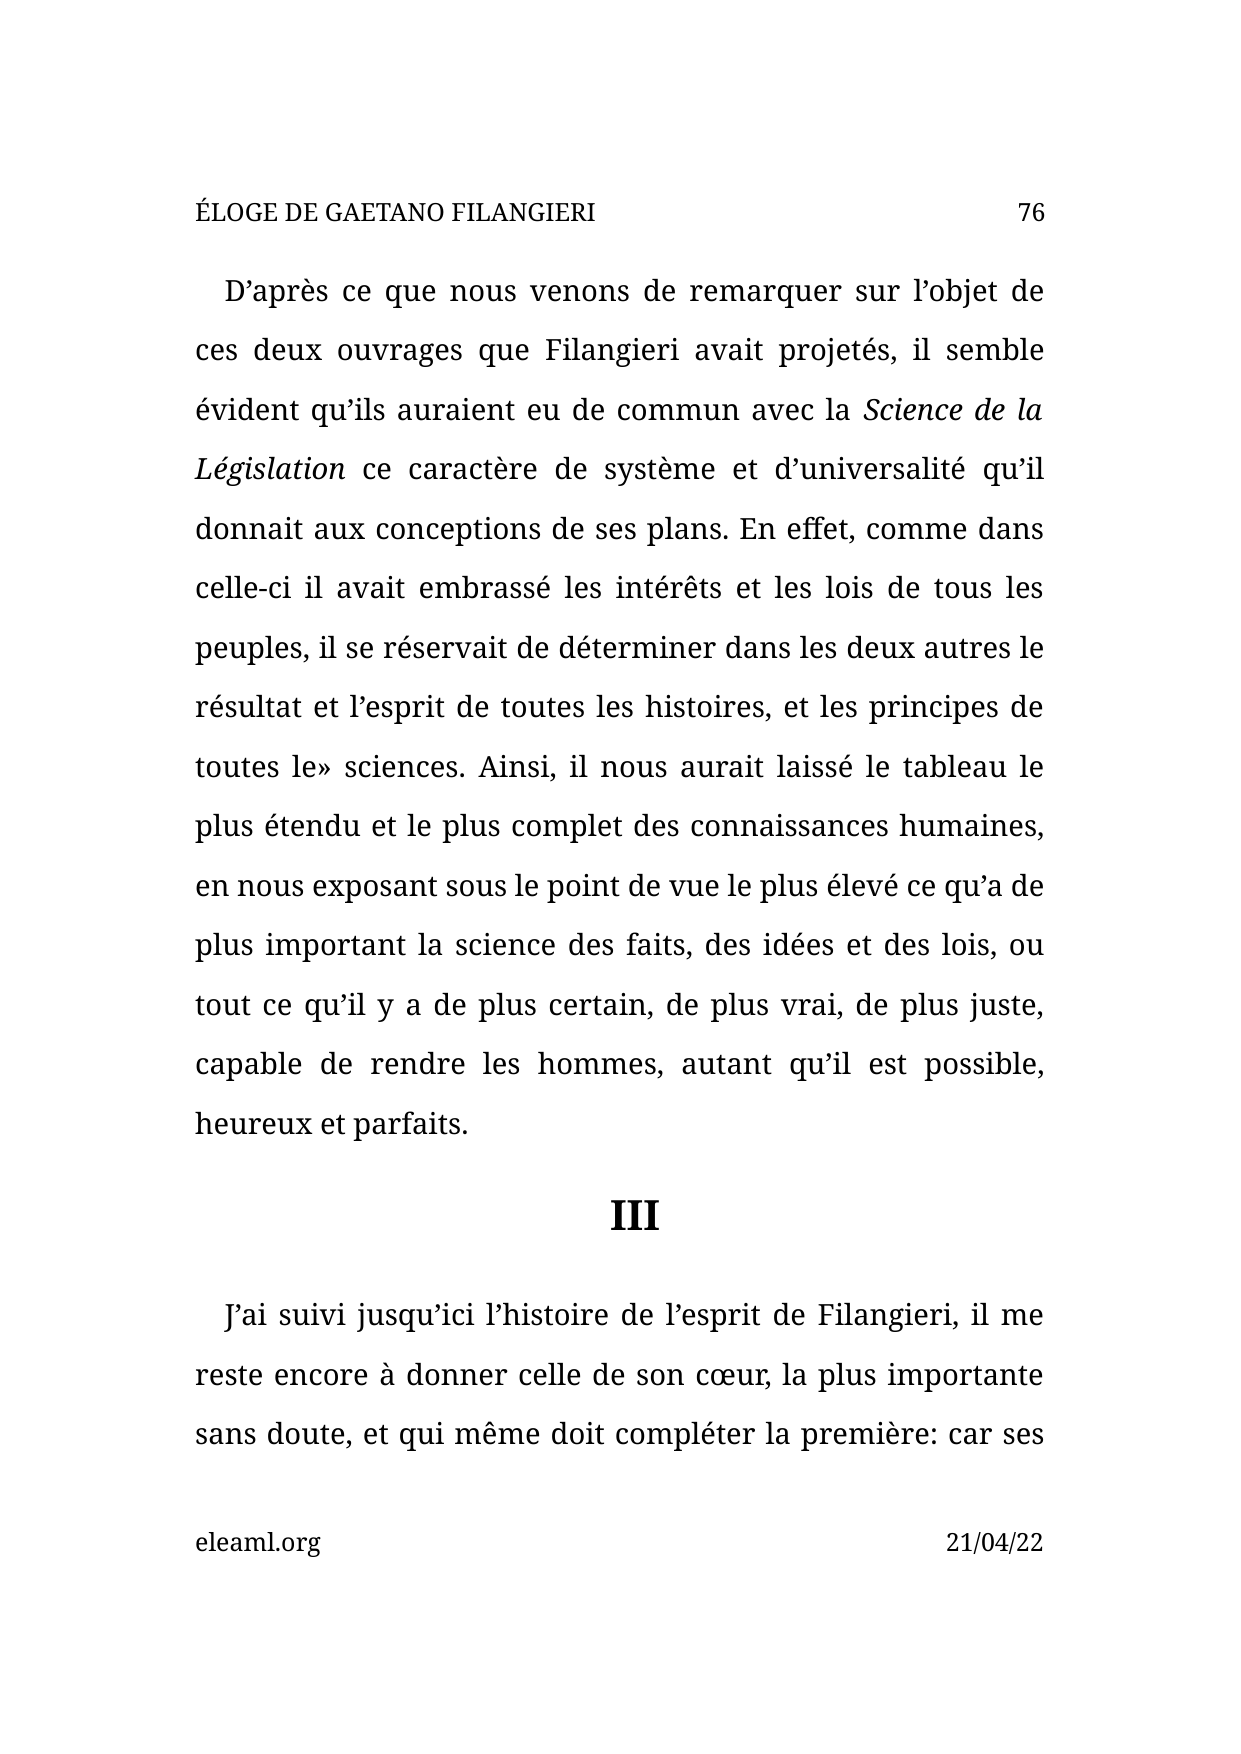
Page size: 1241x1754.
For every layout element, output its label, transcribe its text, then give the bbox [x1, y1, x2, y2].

text J’ai suivi jusqu’ici l’histoire de l’esprit de Filangieri, il me reste encore à donner celle de son cœur, la plus importante sans doute, et qui même doit compléter la première: car ses [195, 1294, 1045, 1453]
subtitle III [195, 1186, 1045, 1243]
text D’après ce que nous venons de remarquer sur l’objet de ces deux ouvrages que Filangieri avait projetés, il semble évident qu’ils auraient eu de commun avec la Science de la Législation ce caractère de système et d’universalité qu’il donnait aux conceptions de ses plans. En effet, comme dans celle-ci il avait embrassé les intérêts et les lois de tous les peuples, il se réservait de déterminer dans les deux autres le résultat et l’esprit de toutes les histoires, et les principes de toutes le» sciences. Ainsi, il nous aurait laissé le tableau le plus étendu et le plus complet des connaissances humaines, en nous exposant sous le point de vue le plus élevé ce qu’a de plus important la science des faits, des idées et des lois, ou tout ce qu’il y a de plus certain, de plus vrai, de plus juste, capable de rendre les hommes, autant qu’il est possible, heureux et parfaits. [195, 270, 1045, 1143]
